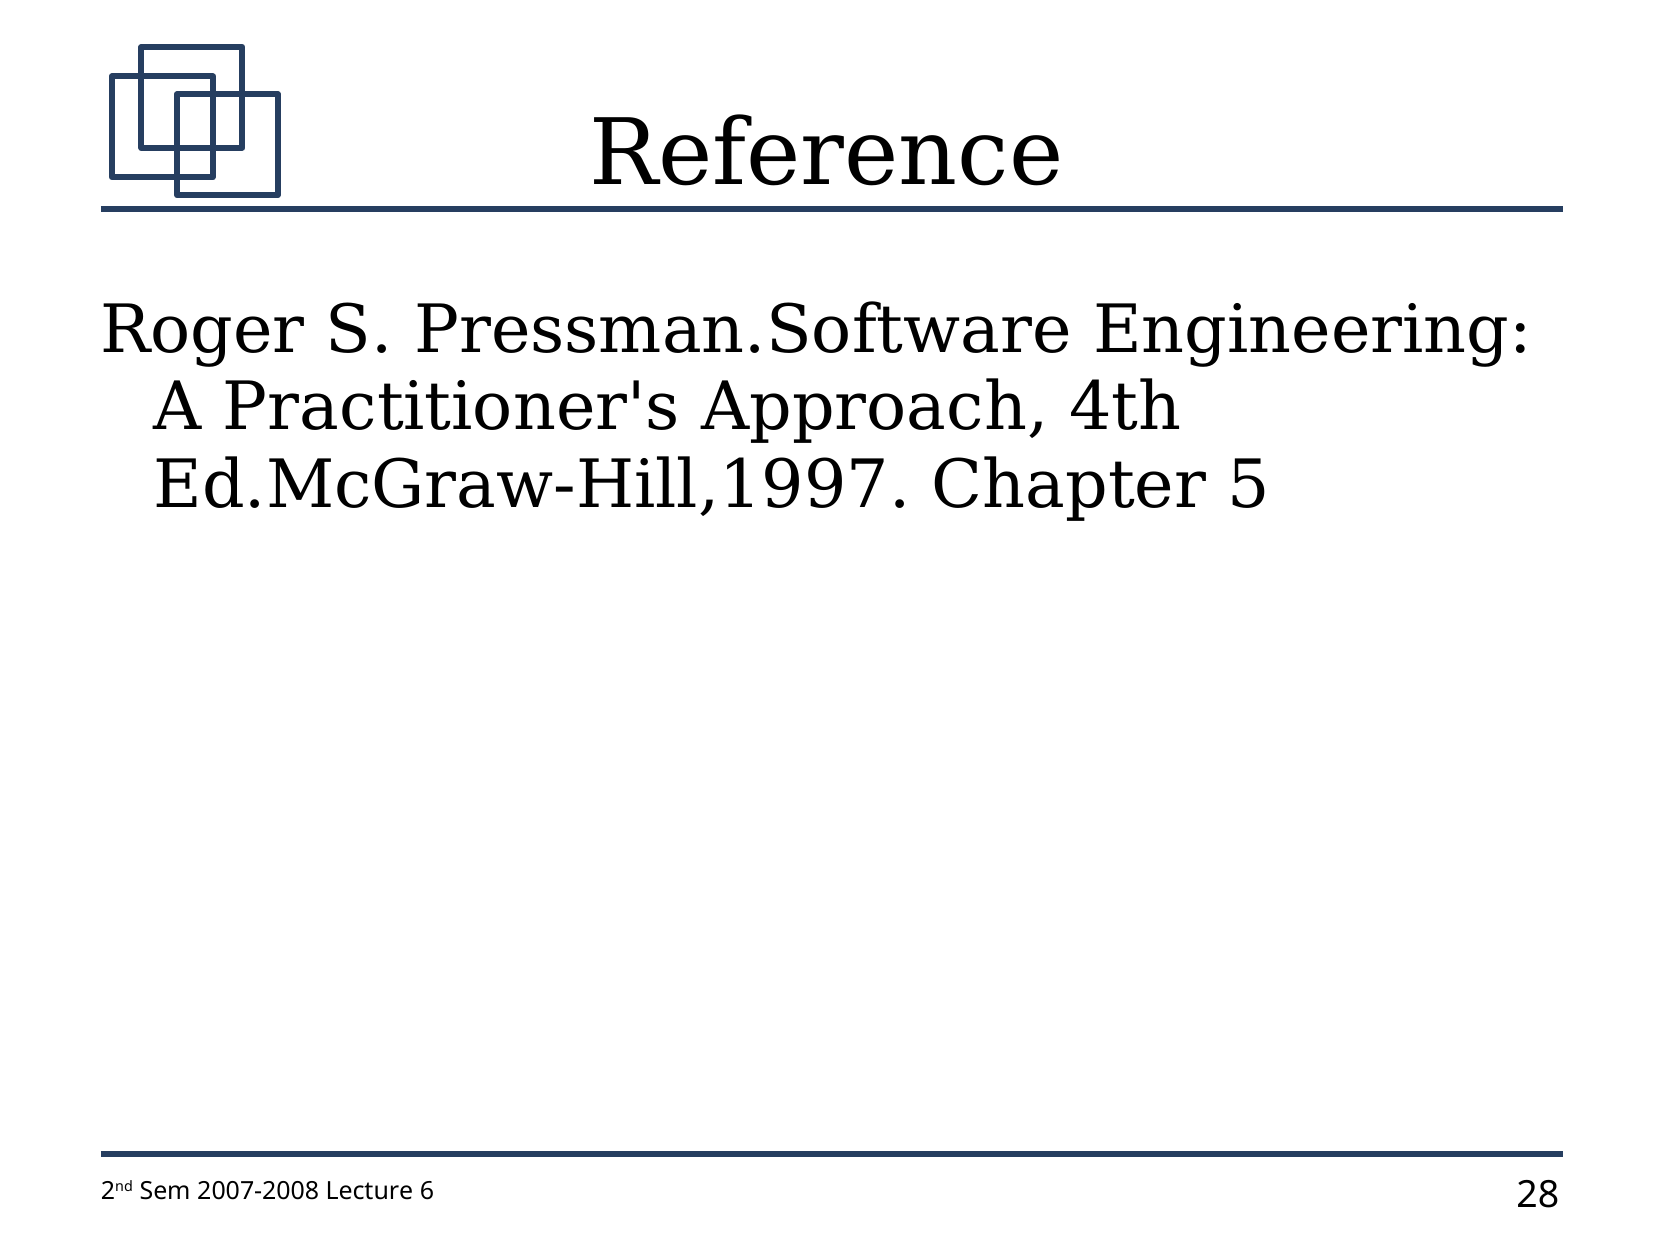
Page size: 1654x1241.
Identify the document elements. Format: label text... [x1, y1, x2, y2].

title Reference [82, 49, 1571, 257]
list Roger S. Pressman.Software Engineering: A Practitioner's Approach, 4th Ed.McGraw-Hill,1997. Chapter 5 [82, 290, 1571, 1109]
